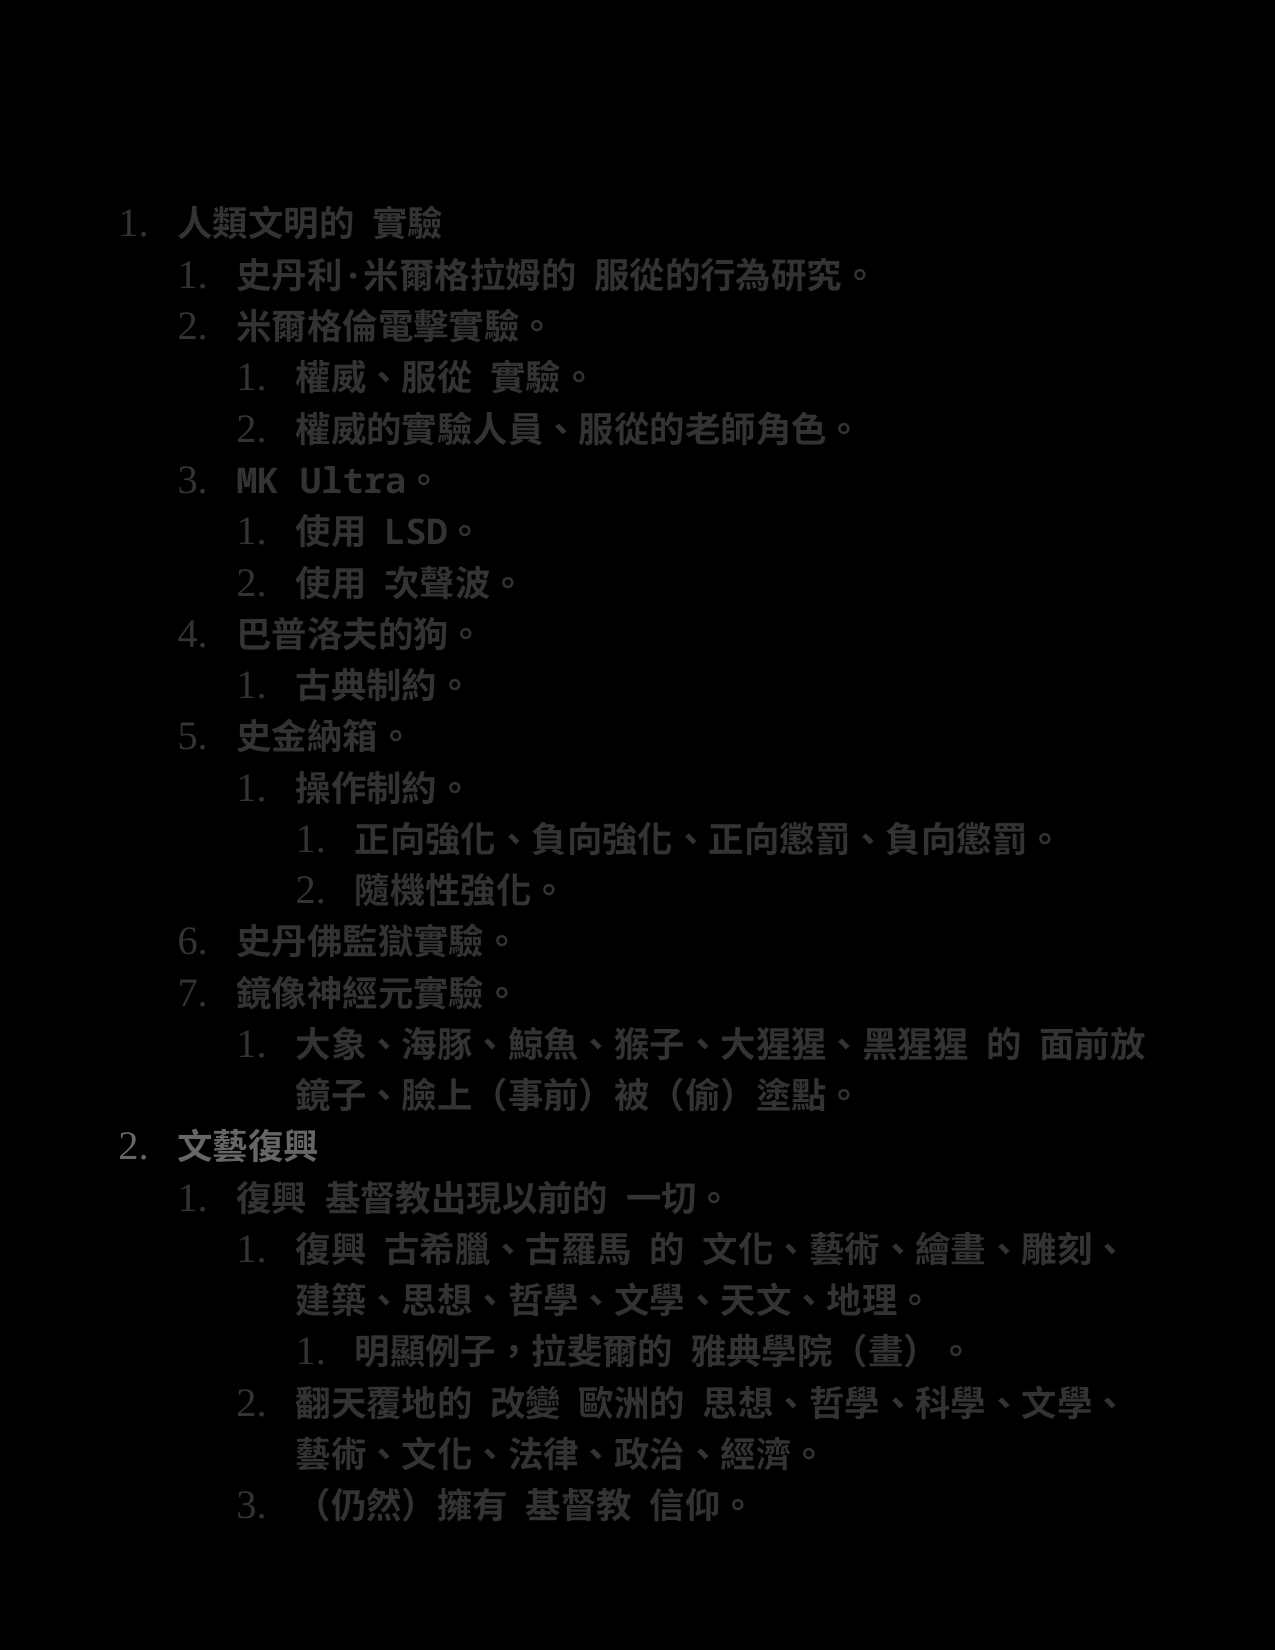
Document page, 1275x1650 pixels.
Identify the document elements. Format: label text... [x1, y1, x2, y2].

list 史金納箱。 [177, 709, 1157, 760]
list 操作制約。 [236, 760, 1157, 811]
list 使用 次聲波。 [236, 555, 1157, 606]
list 復興 古希臘、古羅馬 的 文化、藝術、繪畫、雕刻、建築、思想、哲學、文學、天文、地理。 [236, 1221, 1157, 1324]
list 史丹利·米爾格拉姆的 服從的行為研究。 [177, 247, 1157, 298]
list 明顯例子，拉斐爾的 雅典學院（畫）。 [295, 1324, 1157, 1375]
list 權威的實驗人員、服從的老師角色。 [236, 401, 1157, 452]
list 鏡像神經元實驗。 [177, 965, 1157, 1016]
list 巴普洛夫的狗。 [177, 606, 1157, 657]
list 米爾格倫電擊實驗。 [177, 298, 1157, 350]
list 使用 LSD。 [236, 503, 1157, 555]
list 翻天覆地的 改變 歐洲的 思想、哲學、科學、文學、藝術、文化、法律、政治、經濟。 [236, 1375, 1157, 1477]
list 文藝復興 [118, 1119, 1157, 1170]
list 大象、海豚、鯨魚、猴子、大猩猩、黑猩猩 的 面前放鏡子、臉上（事前）被（偷）塗點。 [236, 1016, 1157, 1119]
list 人類文明的 實驗 [118, 196, 1157, 247]
list 隨機性強化。 [295, 862, 1157, 914]
list 權威、服從 實驗。 [236, 350, 1157, 401]
list （仍然）擁有 基督教 信仰。 [236, 1477, 1157, 1529]
list 古典制約。 [236, 657, 1157, 709]
list 正向強化、負向強化、正向懲罰、負向懲罰。 [295, 811, 1157, 862]
list 史丹佛監獄實驗。 [177, 914, 1157, 965]
list MK Ultra。 [177, 452, 1157, 503]
list 復興 基督教出現以前的 一切。 [177, 1170, 1157, 1221]
